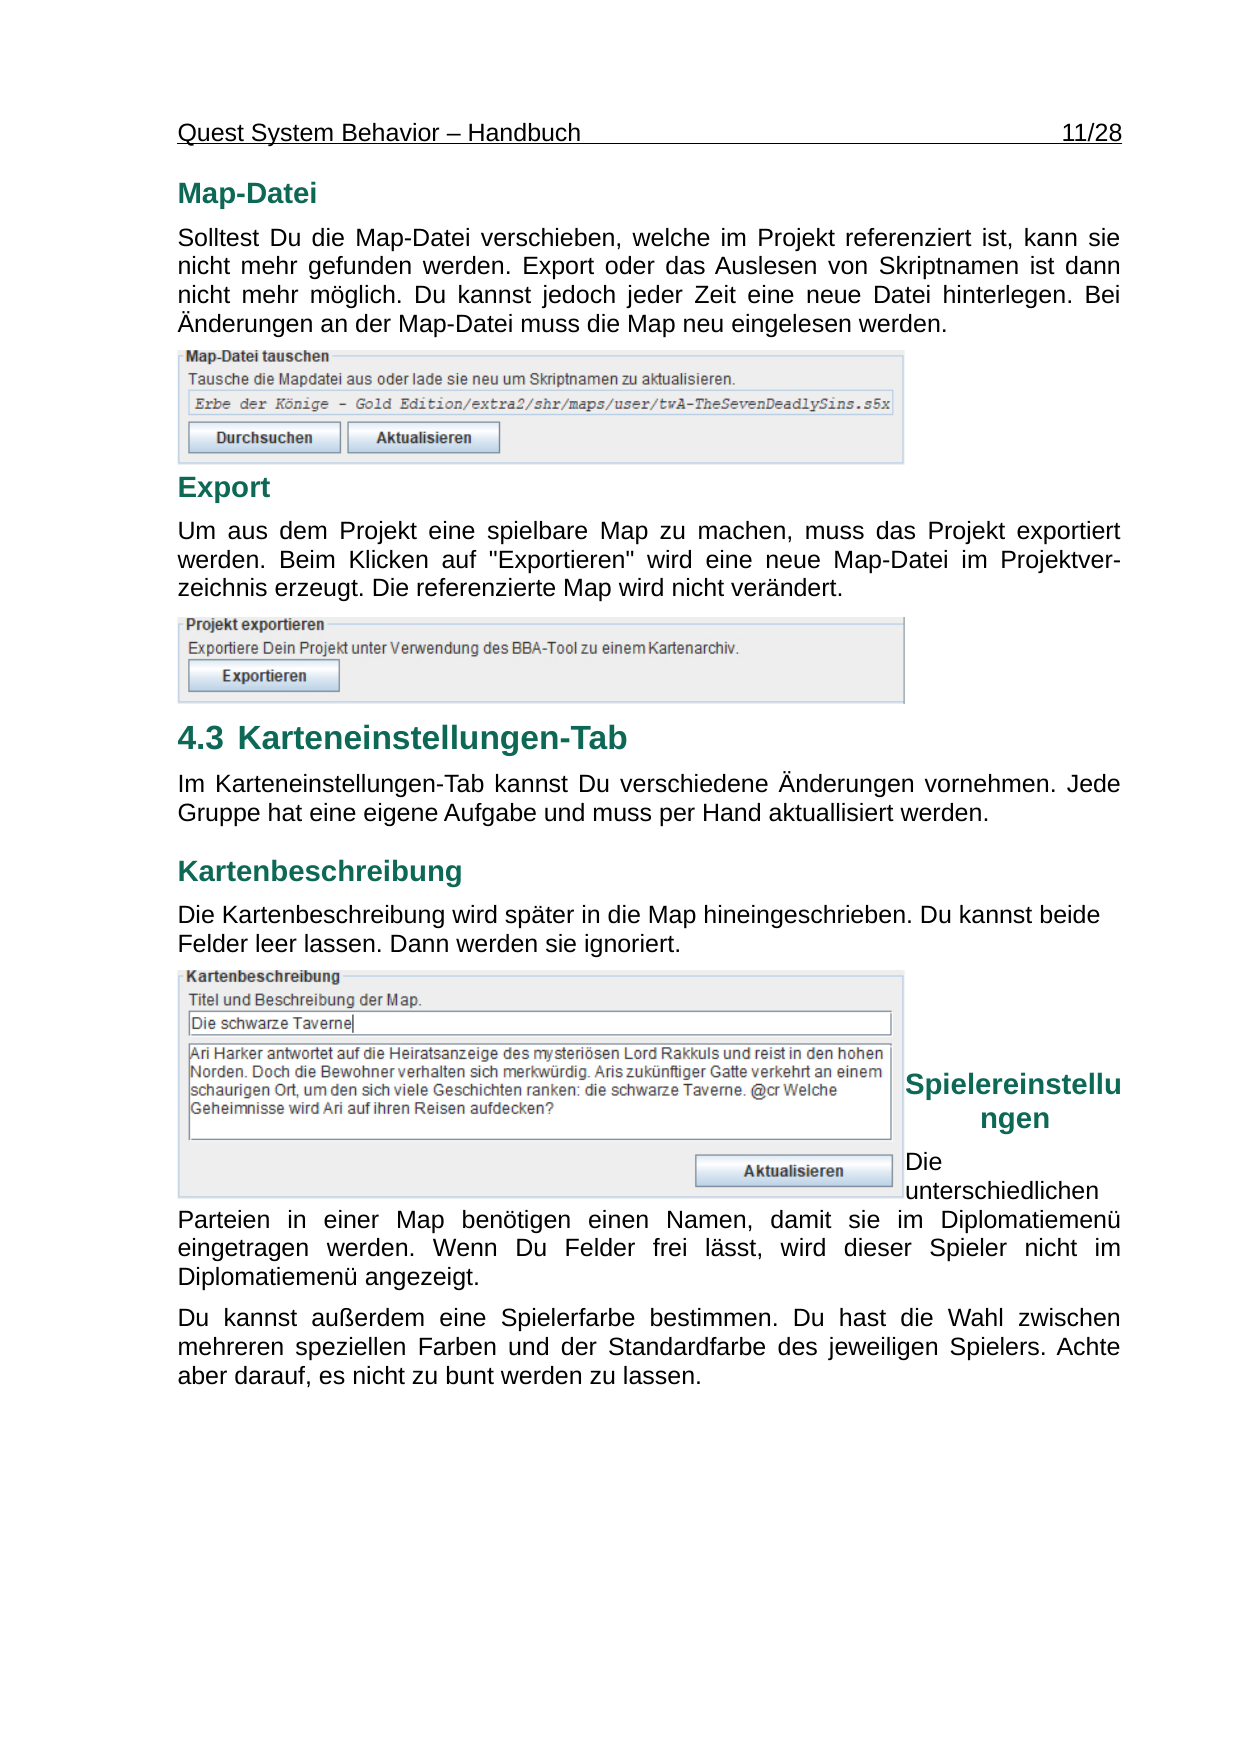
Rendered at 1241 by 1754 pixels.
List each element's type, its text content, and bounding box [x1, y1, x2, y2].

picture [177, 970, 905, 1199]
subtitle Spielereinstellungen [905, 1067, 1122, 1134]
picture [177, 617, 905, 704]
subtitle Export [177, 470, 1122, 503]
subtitle Karteneinstellungen-Tab [177, 718, 1122, 757]
text Im Karteneinstellungen-Tab kannst Du verschiedene Änderungen vornehmen. Jede Gruppe hat eine eigene Aufgabe und muss per Hand aktuallisiert werden. [177, 769, 1122, 827]
text Du kannst außerdem eine Spielerfarbe bestimmen. Du hast die Wahl zwischen mehreren speziellen Farben und der Standardfarbe des jeweiligen Spielers. Achte aber darauf, es nicht zu bunt werden zu lassen. [177, 1303, 1122, 1389]
picture [177, 350, 905, 465]
text Um aus dem Projekt eine spielbare Map zu machen, muss das Projekt exportiert werden. Beim Klicken auf "Exportieren" wird eine neue Map-Datei im Projektver-zeichnis erzeugt. Die referenzierte Map wird nicht verändert. [177, 516, 1122, 602]
subtitle Kartenbeschreibung [177, 854, 1122, 887]
subtitle Map-Datei [177, 176, 1122, 210]
text Solltest Du die Map-Datei verschieben, welche im Projekt referenziert ist, kann sie nicht mehr gefunden werden. Export oder das Auslesen von Skriptnamen ist dann nicht mehr möglich. Du kannst jedoch jeder Zeit eine neue Datei hinterlegen. Bei Änderungen an der Map-Datei muss die Map neu eingelesen werden. [177, 222, 1122, 337]
text Die Kartenbeschreibung wird später in die Map hineingeschrieben. Du kannst beide Felder leer lassen. Dann werden sie ignoriert. [177, 900, 1122, 957]
text Die unterschiedlichen Parteien in einer Map benötigen einen Namen, damit sie im Diplomatiemenü eingetragen werden. Wenn Du Felder frei lässt, wird dieser Spieler nicht im Diplomatiemenü angezeigt. [177, 1147, 1122, 1291]
